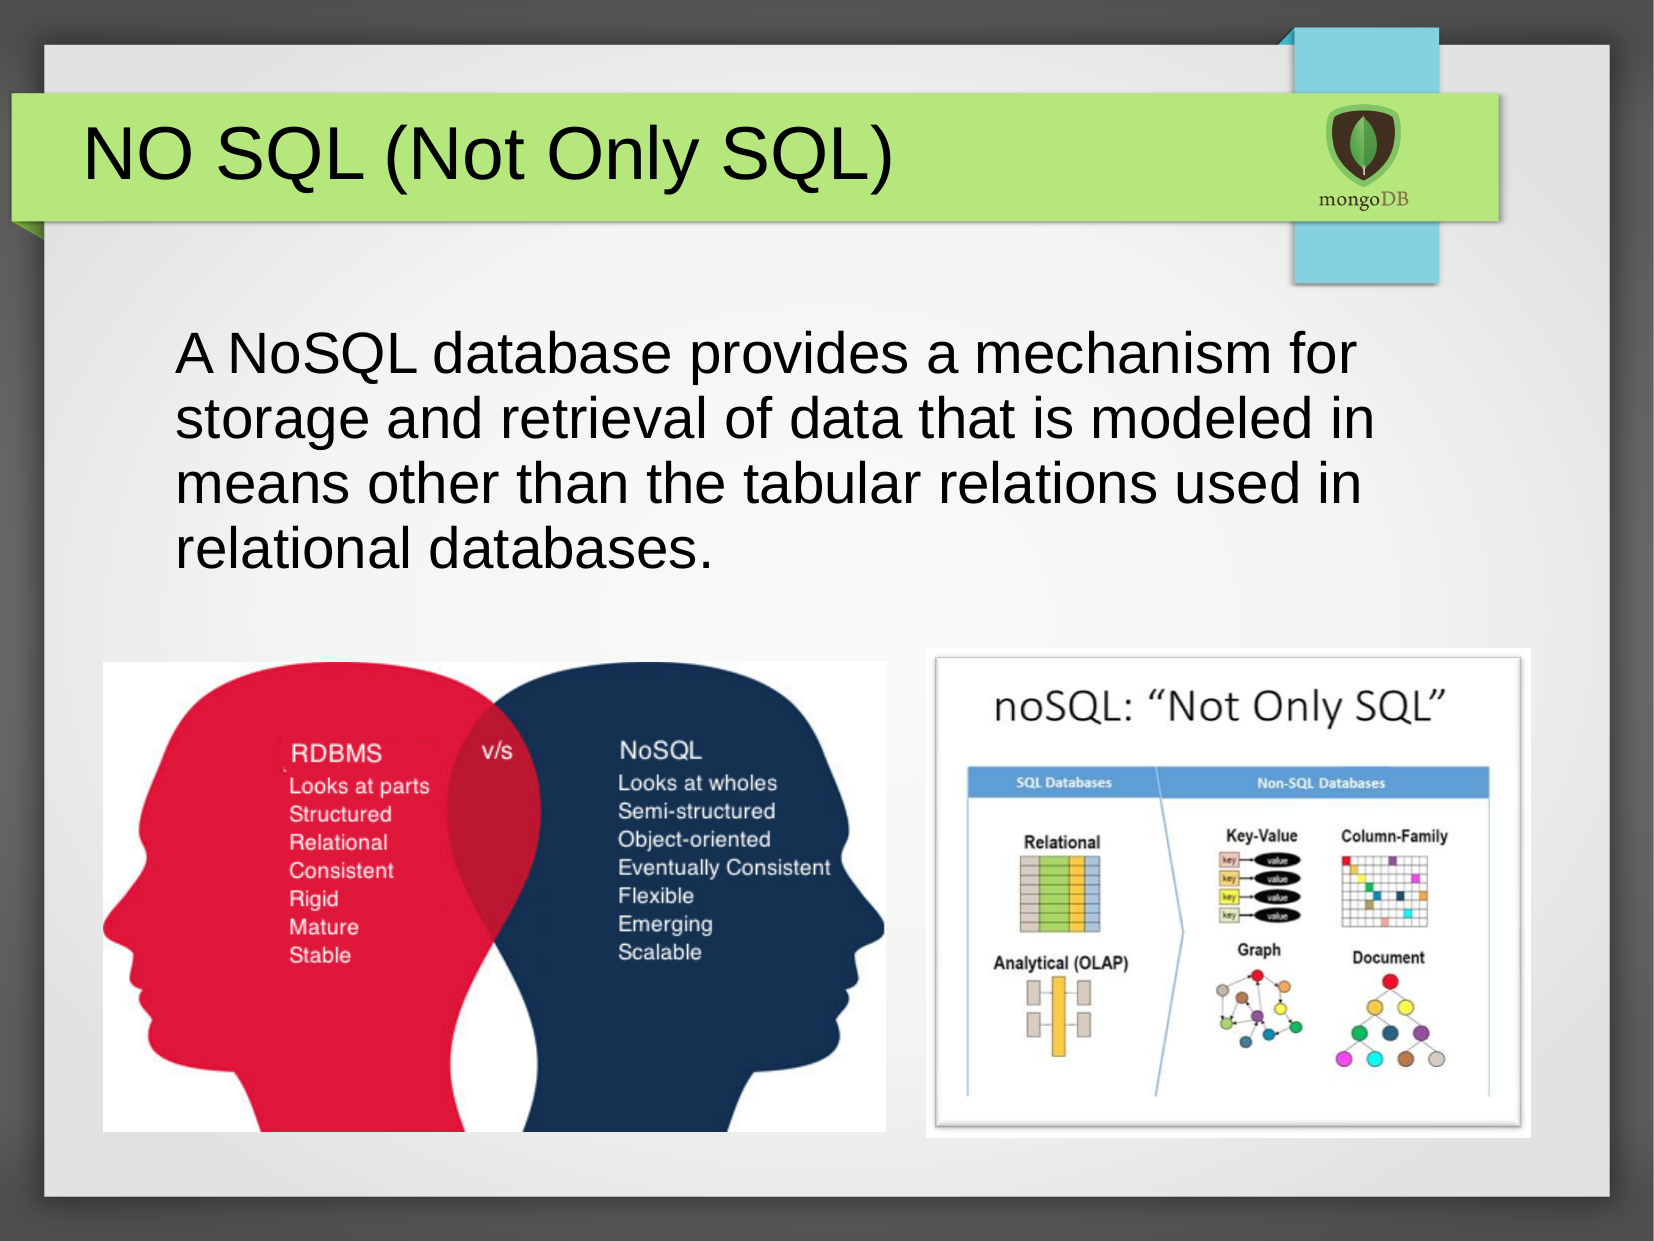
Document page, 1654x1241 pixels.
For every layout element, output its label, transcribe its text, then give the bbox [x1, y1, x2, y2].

picture [0, 0, 1654, 1241]
title NO SQL (Not Only SQL) [82, 94, 1264, 213]
list A NoSQL database provides a mechanism for storage and retrieval of data that is modeled in means other than the tabular relations used in relational databases. [105, 320, 1561, 1040]
